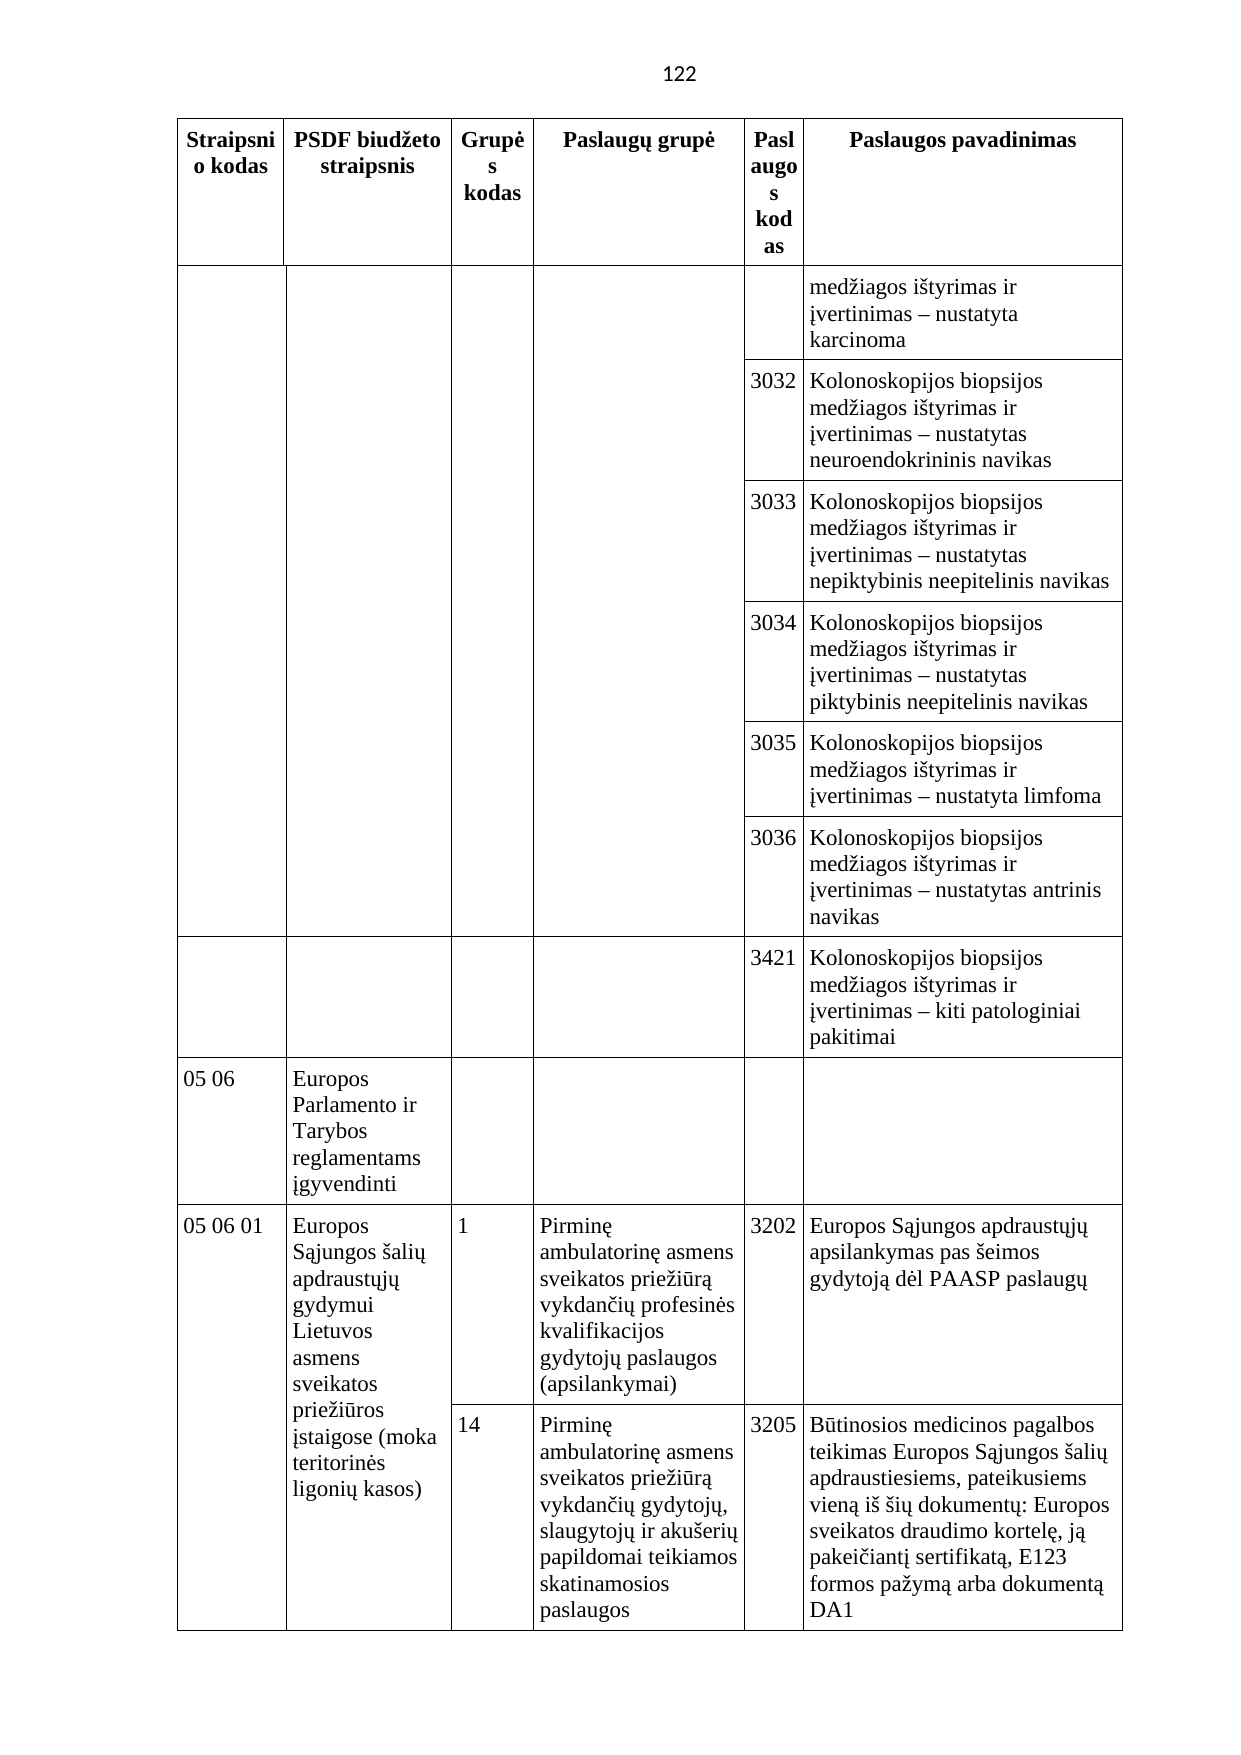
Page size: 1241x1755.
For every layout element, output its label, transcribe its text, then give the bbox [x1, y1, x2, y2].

table_cell [178, 816, 286, 936]
table_cell Europos Parlamento ir Tarybos reglamentams įgyvendinti [287, 1058, 451, 1204]
table_cell [452, 937, 533, 1057]
table_cell Europos Sąjungos apdraustųjų apsilankymas pas šeimos gydytoją dėl PAASP paslaugų [804, 1205, 1122, 1403]
table_cell [178, 480, 286, 601]
table_cell [287, 816, 451, 936]
table_cell [534, 1058, 744, 1204]
table_header Paslaugos kodas [745, 119, 803, 265]
table_cell [178, 266, 286, 359]
table_cell Pirminę ambulatorinę asmens sveikatos priežiūrą vykdančių gydytojų, slaugytojų ir akušerių papildomai teikiamos skatinamosios paslaugos [534, 1405, 744, 1629]
table_cell [178, 359, 286, 480]
table_cell [534, 266, 744, 359]
table_cell [287, 601, 451, 721]
table_header Paslaugos pavadinimas [804, 119, 1122, 265]
table_cell 3202 [745, 1205, 803, 1403]
table_cell 1 [452, 1205, 533, 1403]
table_cell Kolonoskopijos biopsijos medžiagos ištyrimas ir įvertinimas – nustatytas nepiktybinis neepitelinis navikas [804, 481, 1122, 601]
table_cell 3034 [745, 602, 803, 721]
table_cell [452, 1058, 533, 1204]
table_cell Kolonoskopijos biopsijos medžiagos ištyrimas ir įvertinimas – nustatytas antrinis navikas [804, 817, 1122, 936]
table_cell [534, 480, 744, 601]
table_cell 3421 [745, 937, 803, 1057]
table_cell [287, 721, 451, 816]
table_cell 3032 [745, 360, 803, 480]
table_cell [452, 480, 533, 601]
table_cell 3035 [745, 722, 803, 816]
table_cell Būtinosios medicinos pagalbos teikimas Europos Sąjungos šalių apdraustiesiems, pateikusiems vieną iš šių dokumentų: Europos sveikatos draudimo kortelę, ją pakeičiantį sertifikatą, E123 formos pažymą arba dokumentą DA1 [804, 1405, 1122, 1629]
table_cell Europos Sąjungos šalių apdraustųjų gydymui Lietuvos asmens sveikatos priežiūros įstaigose (moka teritorinės ligonių kasos) [287, 1205, 451, 1629]
table_cell [178, 601, 286, 721]
table_cell [287, 359, 451, 480]
table_header Grupės kodas [452, 119, 533, 265]
table_cell 3205 [745, 1405, 803, 1629]
table_cell [287, 266, 451, 359]
table_cell [178, 721, 286, 816]
table_cell [534, 816, 744, 936]
table_cell Kolonoskopijos biopsijos medžiagos ištyrimas ir įvertinimas – nustatytas neuroendokrininis navikas [804, 360, 1122, 480]
table_cell [534, 359, 744, 480]
table_header Paslaugų grupė [534, 119, 744, 265]
table_cell [452, 601, 533, 721]
table_cell Pirminę ambulatorinę asmens sveikatos priežiūrą vykdančių profesinės kvalifikacijos gydytojų paslaugos (apsilankymai) [534, 1205, 744, 1403]
table_cell [452, 266, 533, 359]
table_cell 05 06 01 [178, 1205, 286, 1629]
table_cell [287, 937, 451, 1057]
table_cell 3033 [745, 481, 803, 601]
table_cell [287, 480, 451, 601]
table_cell [745, 1058, 803, 1204]
table_cell Kolonoskopijos biopsijos medžiagos ištyrimas ir įvertinimas – nustatytas piktybinis neepitelinis navikas [804, 602, 1122, 721]
table_cell [804, 1058, 1122, 1204]
table_cell [534, 721, 744, 816]
table_header PSDF biudžeto straipsnis [284, 119, 451, 265]
table_cell medžiagos ištyrimas ir įvertinimas – nustatyta karcinoma [804, 266, 1122, 359]
table_cell [452, 359, 533, 480]
table_cell [178, 937, 286, 1057]
table_cell [745, 266, 803, 359]
table_header Straipsnio kodas [178, 119, 283, 265]
table_cell Kolonoskopijos biopsijos medžiagos ištyrimas ir įvertinimas – nustatyta limfoma [804, 722, 1122, 816]
table_cell 05 06 [178, 1058, 286, 1204]
table_cell 14 [452, 1405, 533, 1629]
table_cell Kolonoskopijos biopsijos medžiagos ištyrimas ir įvertinimas – kiti patologiniai pakitimai [804, 937, 1122, 1057]
table_cell [534, 937, 744, 1057]
table_cell [452, 816, 533, 936]
table_cell 3036 [745, 817, 803, 936]
table_cell [534, 601, 744, 721]
table_cell [452, 721, 533, 816]
